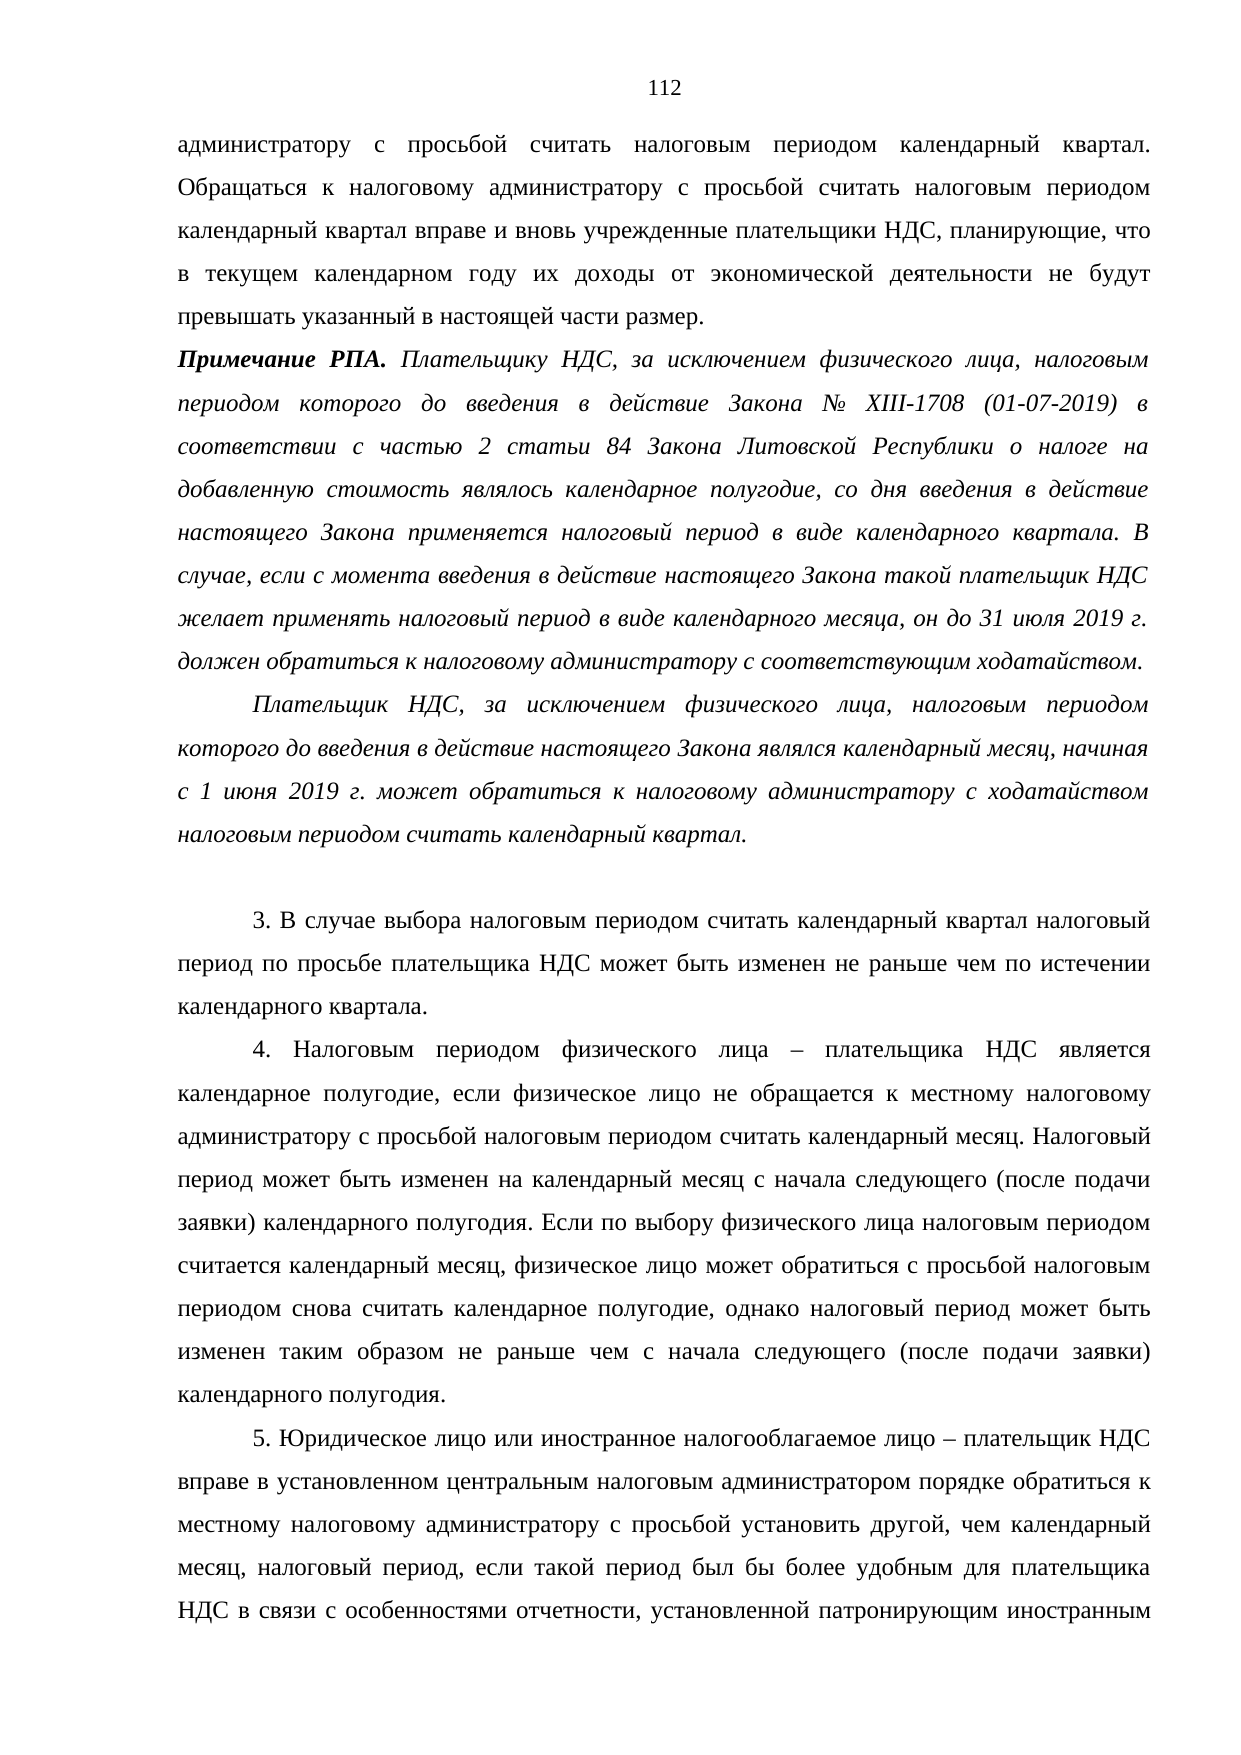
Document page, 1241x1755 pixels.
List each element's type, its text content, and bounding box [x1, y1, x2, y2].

text администратору с просьбой считать налоговым периодом календарный квартал. Обращаться к налоговому администратору с просьбой считать налоговым периодом календарный квартал вправе и вновь учрежденные плательщики НДС, планирующие, что в текущем календарном году их доходы от экономической деятельности не будут превышать указанный в настоящей части размер. [177, 129, 1152, 330]
text Примечание РПА. Плательщику НДС, за исключением физического лица, налоговым периодом которого до введения в действие Закона № XIII-1708 (01-07-2019) в соответствии с частью 2 статьи 84 Закона Литовской Республики о налоге на добавленную стоимость являлось календарное полугодие, со дня введения в действие настоящего Закона применяется налоговый период в виде календарного квартала. В случае, если с момента введения в действие настоящего Закона такой плательщик НДС желает применять налоговый период в виде календарного месяца, он до 31 июля 2019 г. должен обратиться к налоговому администратору с соответствующим ходатайством. [177, 344, 1152, 675]
text 5. Юридическое лицо или иностранное налогооблагаемое лицо – плательщик НДС вправе в установленном центральным налоговым администратором порядке обратиться к местному налоговому администратору с просьбой установить другой, чем календарный месяц, налоговый период, если такой период был бы более удобным для плательщика НДС в связи с особенностями отчетности, установленной патронирующим иностранным [177, 1423, 1152, 1624]
text Плательщик НДС, за исключением физического лица, налоговым периодом которого до введения в действие настоящего Закона являлся календарный месяц, начиная с 1 июня 2019 г. может обратиться к налоговому администратору с ходатайством налоговым периодом считать календарный квартал. [177, 689, 1152, 848]
text 4. Налоговым периодом физического лица – плательщика НДС является календарное полугодие, если физическое лицо не обращается к местному налоговому администратору с просьбой налоговым периодом считать календарный месяц. Налоговый период может быть изменен на календарный месяц с начала следующего (после подачи заявки) календарного полугодия. Если по выбору физического лица налоговым периодом считается календарный месяц, физическое лицо может обратиться с просьбой налоговым периодом снова считать календарное полугодие, однако налоговый период может быть изменен таким образом не раньше чем с начала следующего (после подачи заявки) календарного полугодия. [177, 1034, 1152, 1408]
text 3. В случае выбора налоговым периодом считать календарный квартал налоговый период по просьбе плательщика НДС может быть изменен не раньше чем по истечении календарного квартала. [177, 905, 1152, 1020]
